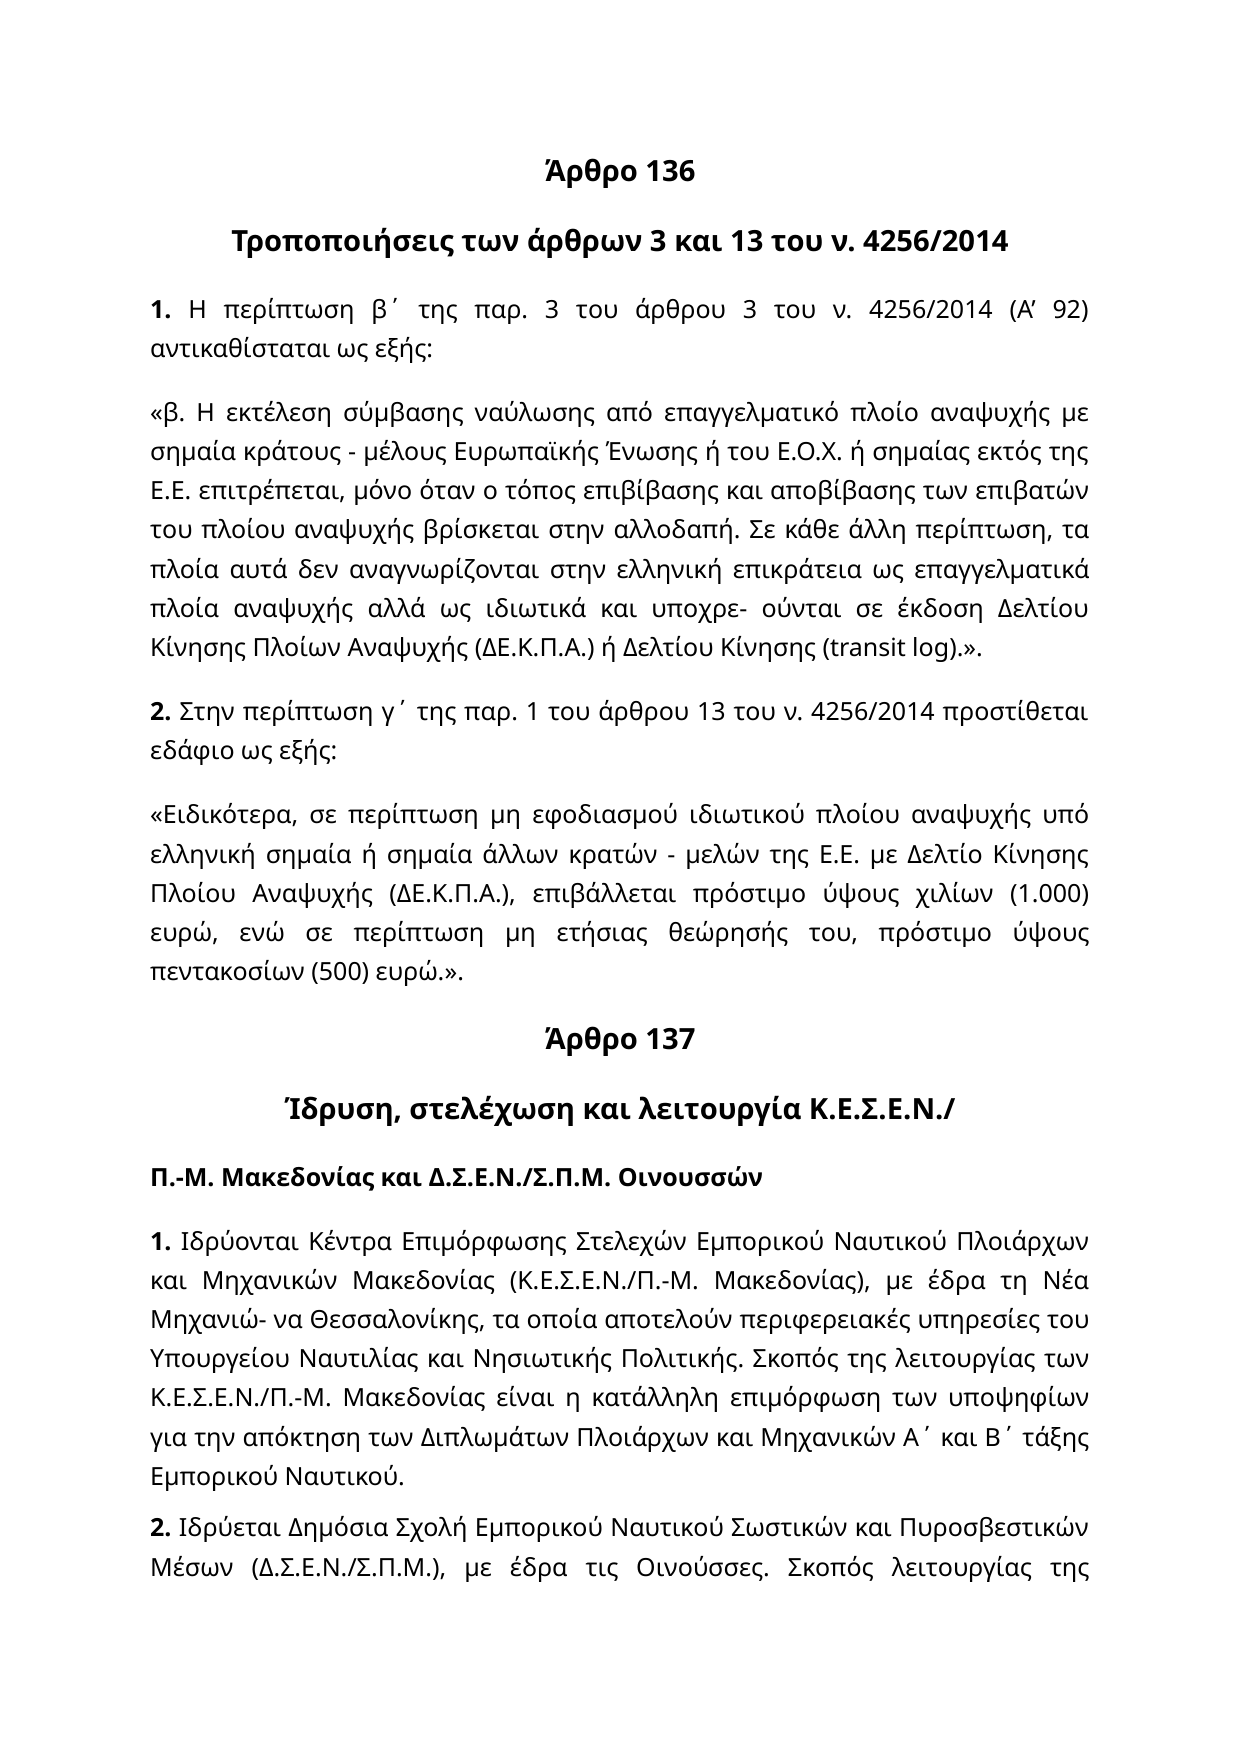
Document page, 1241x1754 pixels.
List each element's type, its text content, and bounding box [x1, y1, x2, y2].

text «β. Η εκτέλεση σύμβασης ναύλωσης από επαγγελματικό πλοίο αναψυχής με σημαία κράτους - μέλους Ευρωπαϊκής Ένωσης ή του Ε.Ο.Χ. ή σημαίας εκτός της Ε.Ε. επιτρέπεται, μόνο όταν ο τόπος επιβίβασης και αποβίβασης των επιβατών του πλοίου αναψυχής βρίσκεται στην αλλοδαπή. Σε κάθε άλλη περίπτωση, τα πλοία αυτά δεν αναγνωρίζονται στην ελληνική επικράτεια ως επαγγελματικά πλοία αναψυχής αλλά ως ιδιωτικά και υποχρε- ούνται σε έκδοση Δελτίου Κίνησης Πλοίων Αναψυχής (ΔΕ.Κ.Π.Α.) ή Δελτίου Κίνησης (transit log).». [150, 394, 1090, 664]
subtitle Ίδρυση, στελέχωση και λειτουργία Κ.Ε.Σ.Ε.Ν./ [150, 1088, 1090, 1128]
text 1. Η περίπτωση β΄ της παρ. 3 του άρθρου 3 του ν. 4256/2014 (Α’ 92) αντικαθίσταται ως εξής: [150, 291, 1090, 364]
text 2. Ιδρύεται Δημόσια Σχολή Εμπορικού Ναυτικού Σωστικών και Πυροσβεστικών Μέσων (Δ.Σ.Ε.Ν./Σ.Π.Μ.), με έδρα τις Οινούσσες. Σκοπός λειτουργίας της [150, 1510, 1090, 1583]
text «Ειδικότερα, σε περίπτωση μη εφοδιασμού ιδιωτικού πλοίου αναψυχής υπό ελληνική σημαία ή σημαία άλλων κρατών - μελών της Ε.Ε. με Δελτίο Κίνησης Πλοίου Αναψυχής (ΔΕ.Κ.Π.Α.), επιβάλλεται πρόστιμο ύψους χιλίων (1.000) ευρώ, ενώ σε περίπτωση μη ετήσιας θεώρησής του, πρόστιμο ύψους πεντακοσίων (500) ευρώ.». [150, 797, 1090, 988]
text 1. Ιδρύονται Κέντρα Επιμόρφωσης Στελεχών Εμπορικού Ναυτικού Πλοιάρχων και Μηχανικών Μακεδονίας (Κ.Ε.Σ.Ε.Ν./Π.-Μ. Μακεδονίας), με έδρα τη Νέα Μηχανιώ- να Θεσσαλονίκης, τα οποία αποτελούν περιφερειακές υπηρεσίες του Υπουργείου Ναυτιλίας και Νησιωτικής Πολιτικής. Σκοπός της λειτουργίας των Κ.Ε.Σ.Ε.Ν./Π.-Μ. Μακεδονίας είναι η κατάλληλη επιμόρφωση των υποψηφίων για την απόκτηση των Διπλωμάτων Πλοιάρχων και Μηχανικών Α΄ και Β΄ τάξης Εμπορικού Ναυτικού. [150, 1223, 1090, 1492]
subtitle Τροποποιήσεις των άρθρων 3 και 13 του ν. 4256/2014 [150, 221, 1090, 260]
text Π.-Μ. Μακεδονίας και Δ.Σ.Ε.Ν./Σ.Π.Μ. Οινουσσών [150, 1159, 1090, 1193]
subtitle Άρθρο 136 [150, 150, 1090, 190]
text 2. Στην περίπτωση γ΄ της παρ. 1 του άρθρου 13 του ν. 4256/2014 προστίθεται εδάφιο ως εξής: [150, 694, 1090, 767]
subtitle Άρθρο 137 [150, 1018, 1090, 1058]
